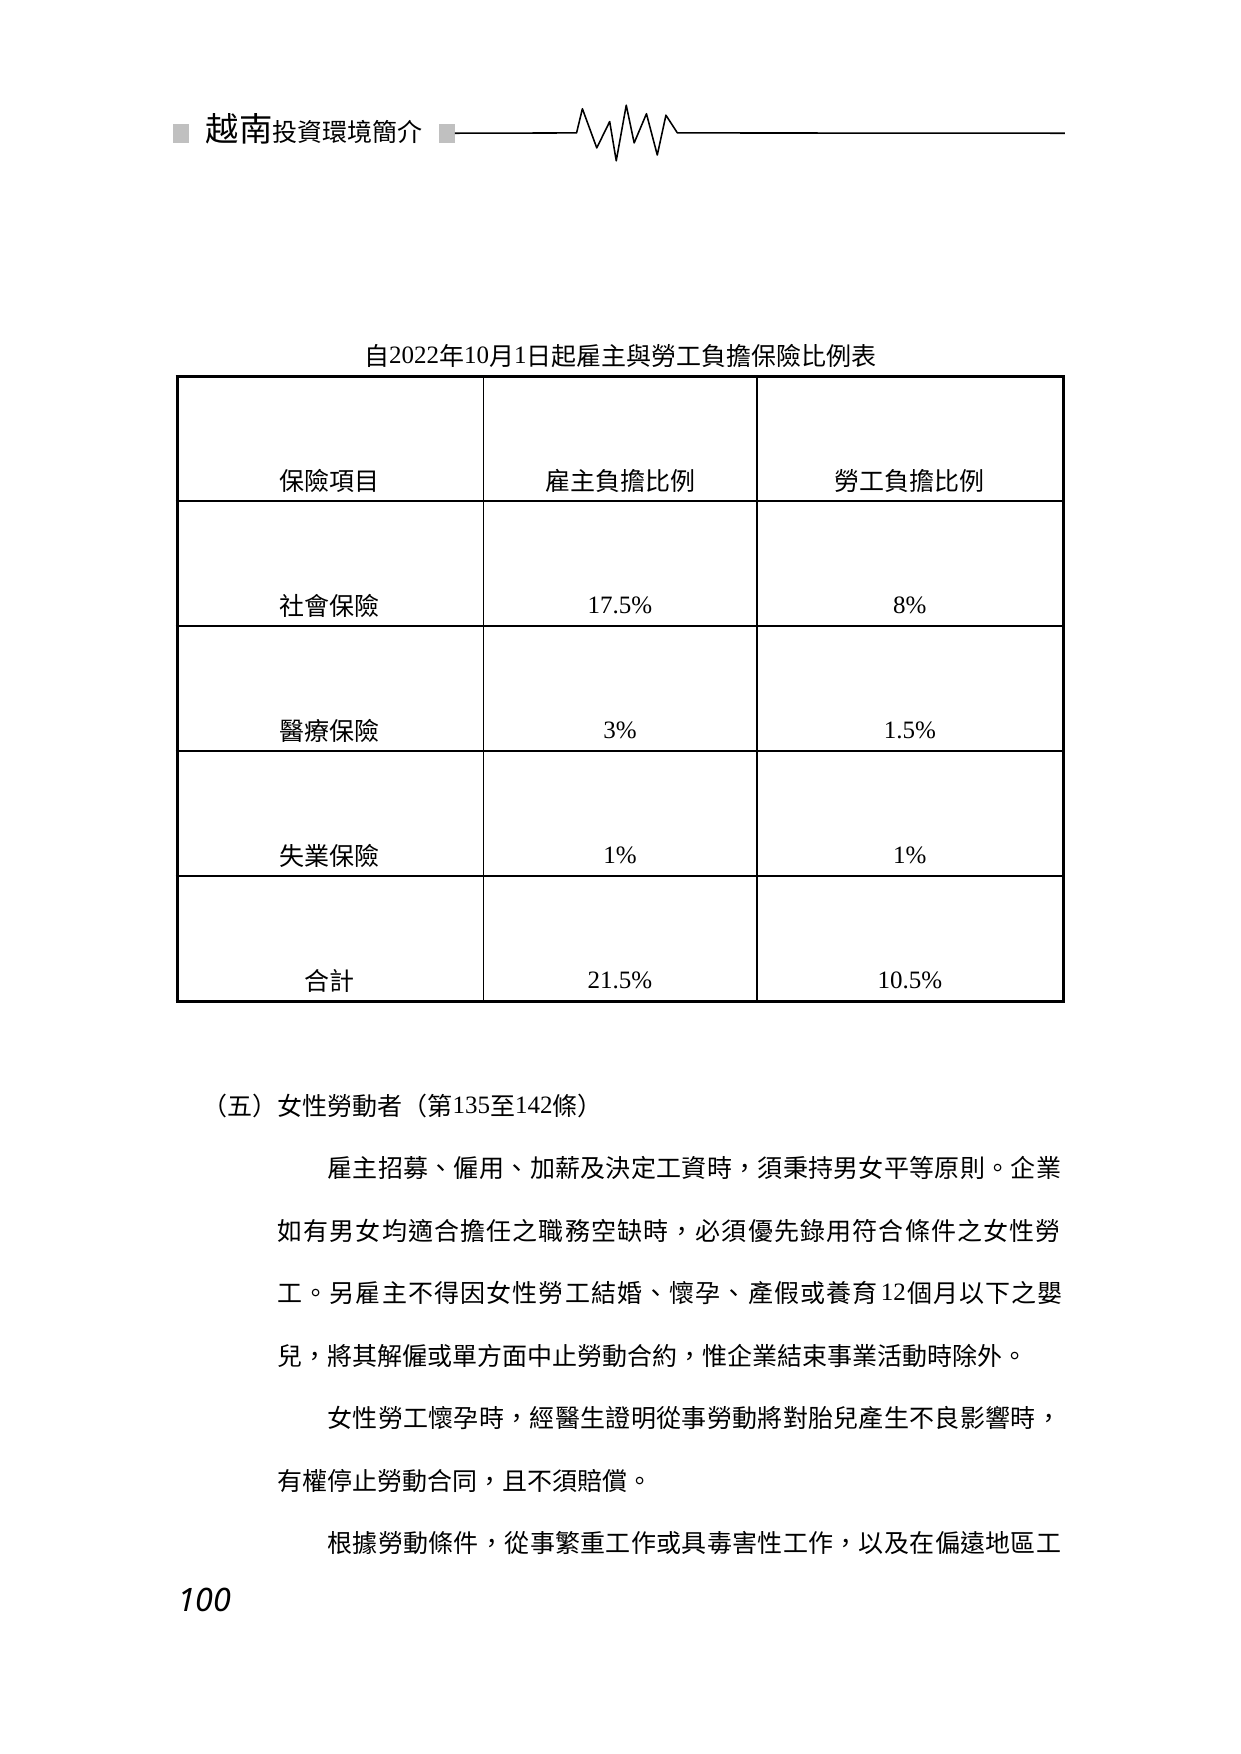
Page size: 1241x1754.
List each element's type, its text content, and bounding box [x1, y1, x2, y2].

text （五）女性勞動者（第135至142條） [202, 1063, 1063, 1125]
table_cell 21.5% [484, 877, 756, 1000]
table_cell 8% [758, 502, 1062, 625]
table_cell 1% [484, 752, 756, 875]
text 女性勞工懷孕時，經醫生證明從事勞動將對胎兒產生不良影響時，有權停止勞動合同，且不須賠償。 [277, 1375, 1063, 1500]
table_cell 失業保險 [179, 752, 483, 875]
table_cell 醫療保險 [179, 627, 483, 750]
table_cell 10.5% [758, 877, 1062, 1000]
table_cell 3% [484, 627, 756, 750]
table_header 勞工負擔比例 [758, 378, 1062, 500]
table_cell 1% [758, 752, 1062, 875]
text 根據勞動條件，從事繁重工作或具毒害性工作，以及在偏遠地區工 [277, 1500, 1063, 1563]
table_cell 1.5% [758, 627, 1062, 750]
text 雇主招募、僱用、加薪及決定工資時，須秉持男女平等原則。企業如有男女均適合擔任之職務空缺時，必須優先錄用符合條件之女性勞工。另雇主不得因女性勞工結婚、懷孕、產假或養育12個月以下之嬰兒，將其解僱或單方面中止勞動合約，惟企業結束事業活動時除外。 [277, 1125, 1063, 1375]
table_header 雇主負擔比例 [484, 378, 756, 500]
table_header 保險項目 [179, 378, 483, 500]
table_cell 合計 [179, 877, 483, 1000]
table_cell 社會保險 [179, 502, 483, 625]
table_cell 17.5% [484, 502, 756, 625]
text 自2022年10月1日起雇主與勞工負擔保險比例表 [177, 313, 1063, 375]
